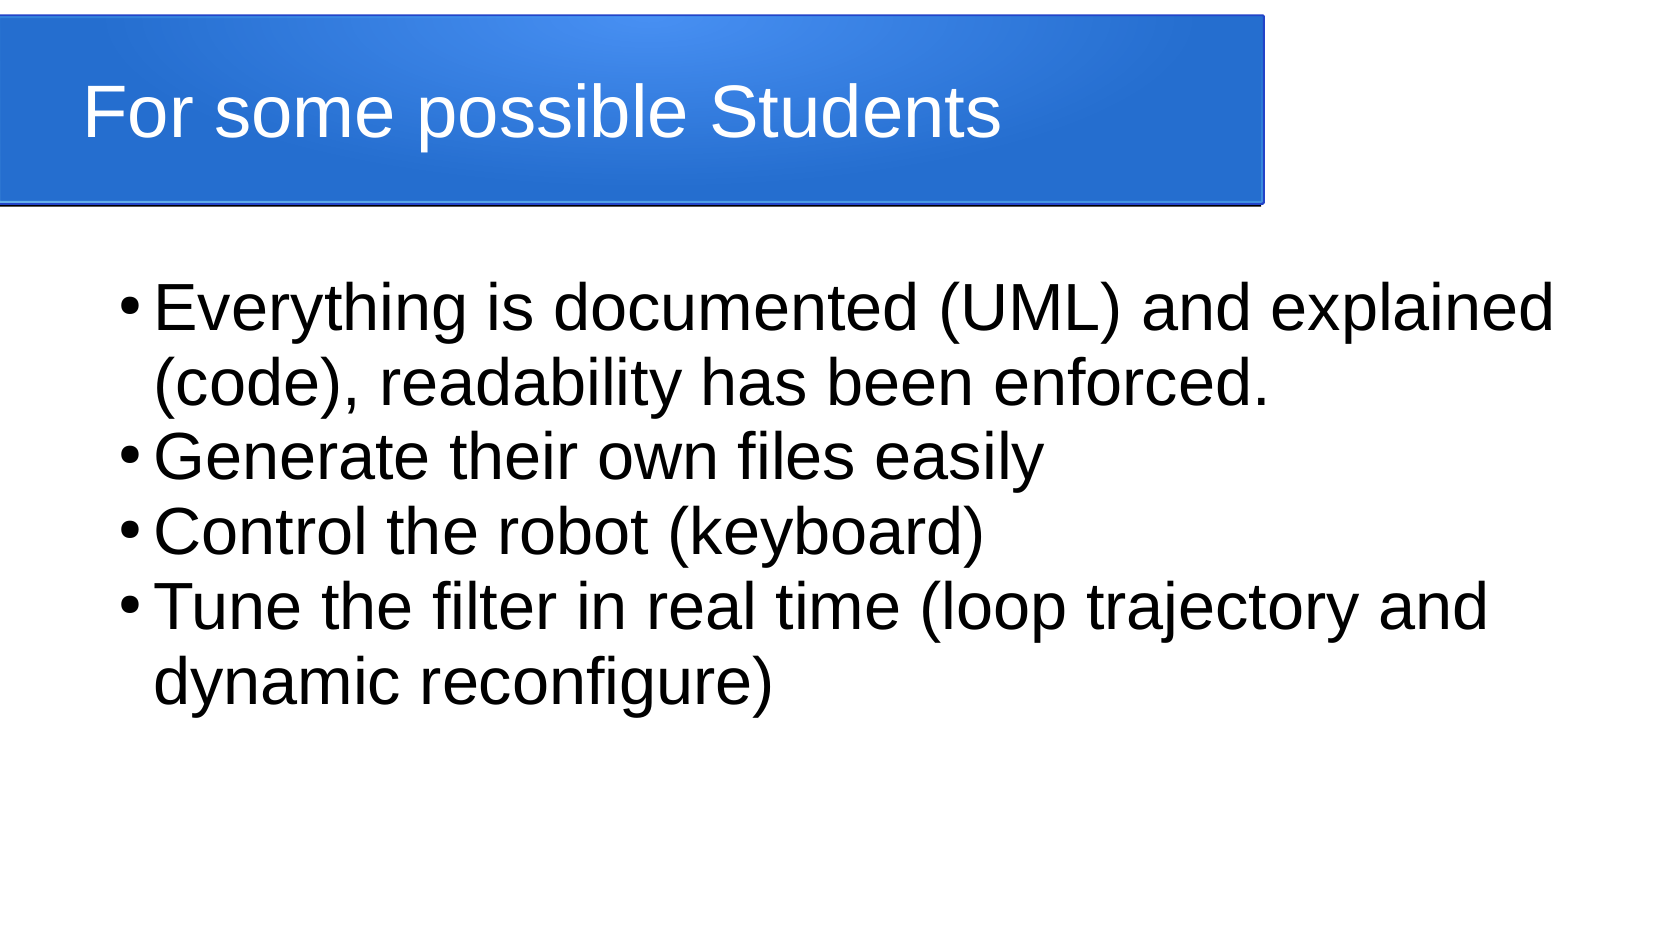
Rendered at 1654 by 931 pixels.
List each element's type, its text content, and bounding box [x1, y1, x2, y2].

text_box Everything is documented (UML) and explained (code), readability has been enforced. Generate their own files easily Control the robot (keyboard) Tune the filter in real time (loop trajectory and dynamic reconfigure) [82, 224, 1571, 764]
title For some possible Students [82, 35, 1235, 189]
